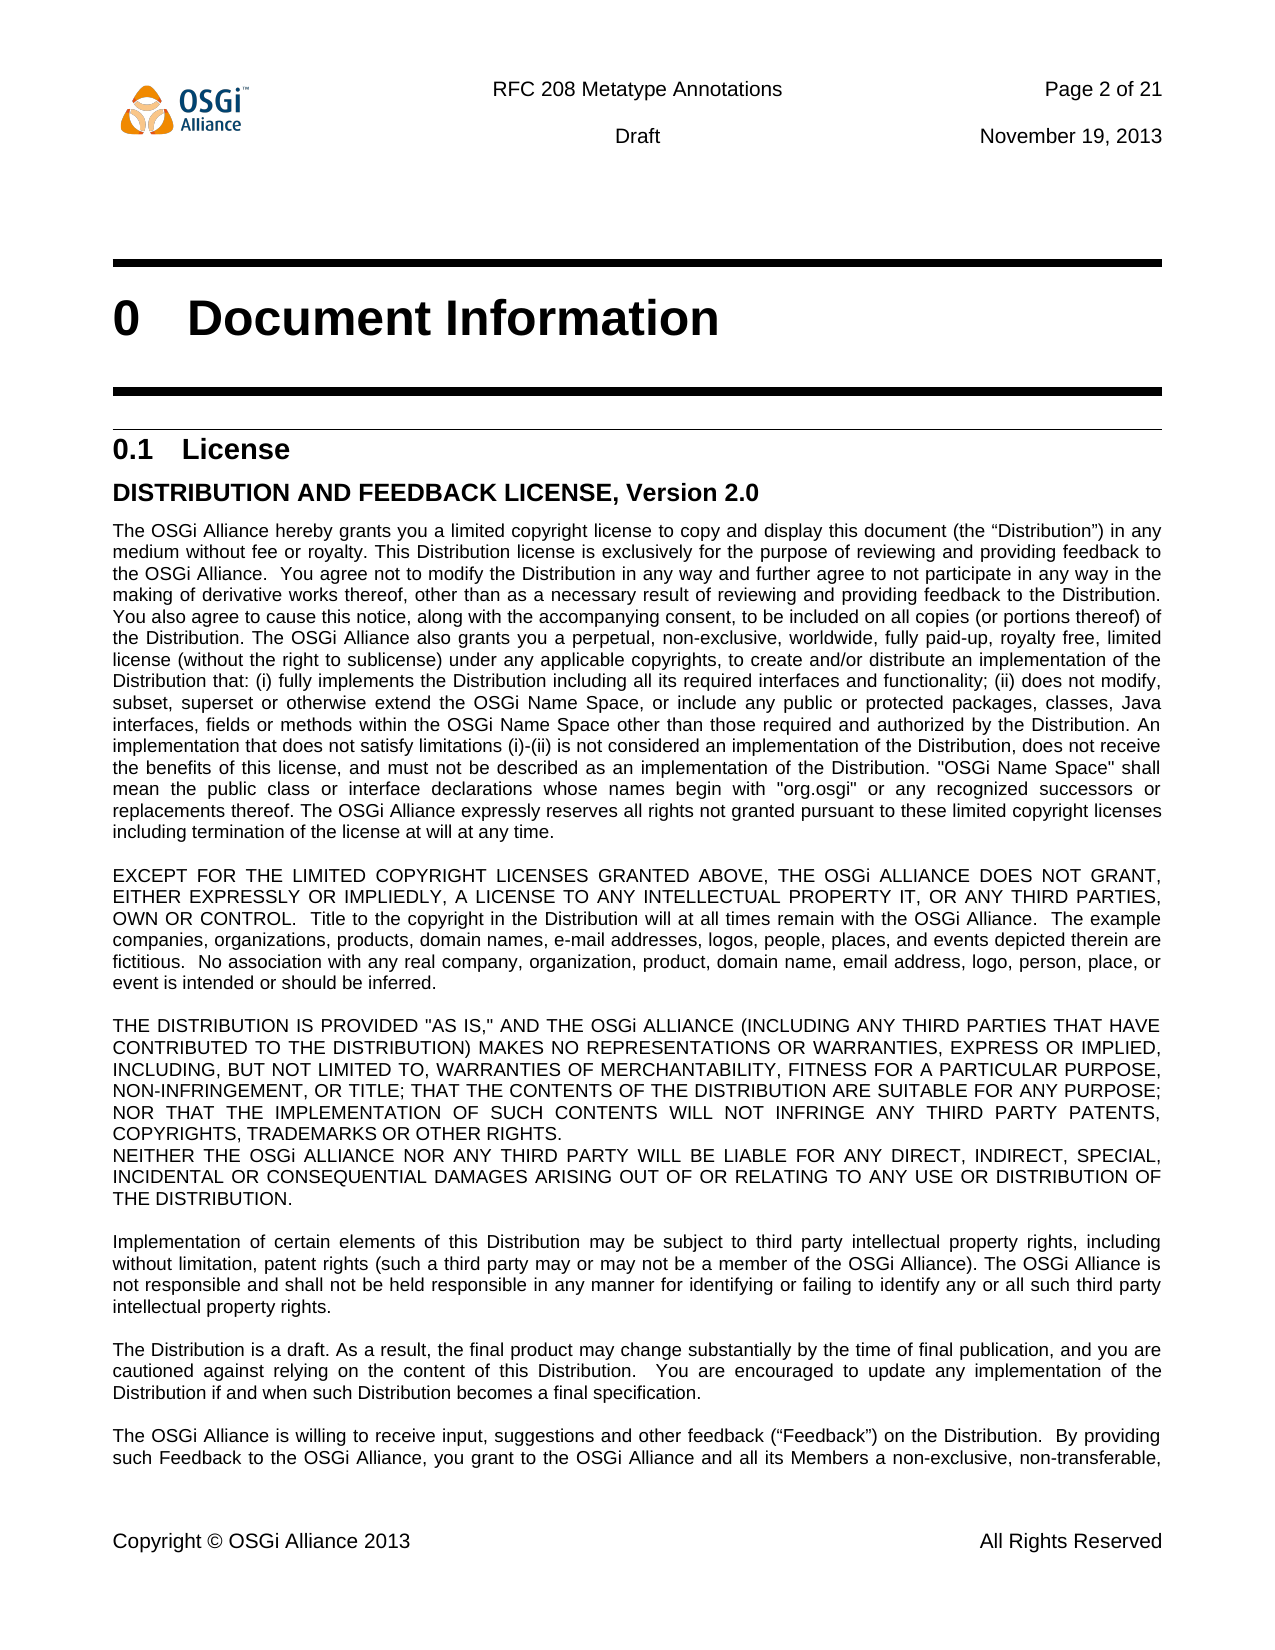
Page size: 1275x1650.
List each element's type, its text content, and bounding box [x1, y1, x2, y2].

subtitle License [112, 430, 1162, 466]
text NEITHER THE OSGi ALLIANCE NOR ANY THIRD PARTY WILL BE LIABLE FOR ANY DIRECT, INDIRECT, SPECIAL, INCIDENTAL OR CONSEQUENTIAL DAMAGES ARISING OUT OF OR RELATING TO ANY USE OR DISTRIBUTION OF THE DISTRIBUTION. [112, 1145, 1162, 1209]
text DISTRIBUTION AND FEEDBACK LICENSE, Version 2.0 [112, 478, 1162, 507]
text The OSGi Alliance is willing to receive input, suggestions and other feedback (“Feedback”) on the Distribution. By providing such Feedback to the OSGi Alliance, you grant to the OSGi Alliance and all its Members a non-exclusive, non-transferable, [112, 1425, 1162, 1468]
subtitle Document Information [112, 260, 1162, 396]
text EXCEPT FOR THE LIMITED COPYRIGHT LICENSES GRANTED ABOVE, THE OSGi ALLIANCE DOES NOT GRANT, EITHER EXPRESSLY OR IMPLIEDLY, A LICENSE TO ANY INTELLECTUAL PROPERTY IT, OR ANY THIRD PARTIES, OWN OR CONTROL. Title to the copyright in the Distribution will at all times remain with the OSGi Alliance. The example companies, organizations, products, domain names, e-mail addresses, logos, people, places, and events depicted therein are fictitious. No association with any real company, organization, product, domain name, email address, logo, person, place, or event is intended or should be inferred. [112, 864, 1162, 994]
picture [113, 78, 257, 142]
text The OSGi Alliance hereby grants you a limited copyright license to copy and display this document (the “Distribution”) in any medium without fee or royalty. This Distribution license is exclusively for the purpose of reviewing and providing feedback to the OSGi Alliance. You agree not to modify the Distribution in any way and further agree to not participate in any way in the making of derivative works thereof, other than as a necessary result of reviewing and providing feedback to the Distribution. You also agree to cause this notice, along with the accompanying consent, to be included on all copies (or portions thereof) of the Distribution. The OSGi Alliance also grants you a perpetual, non-exclusive, worldwide, fully paid-up, royalty free, limited license (without the right to sublicense) under any applicable copyrights, to create and/or distribute an implementation of the Distribution that: (i) fully implements the Distribution including all its required interfaces and functionality; (ii) does not modify, subset, superset or otherwise extend the OSGi Name Space, or include any public or protected packages, classes, Java interfaces, fields or methods within the OSGi Name Space other than those required and authorized by the Distribution. An implementation that does not satisfy limitations (i)-(ii) is not considered an implementation of the Distribution, does not receive the benefits of this license, and must not be described as an implementation of the Distribution. "OSGi Name Space" shall mean the public class or interface declarations whose names begin with "org.osgi" or any recognized successors or replacements thereof. The OSGi Alliance expressly reserves all rights not granted pursuant to these limited copyright licenses including termination of the license at will at any time. [112, 519, 1162, 843]
text The Distribution is a draft. As a result, the final product may change substantially by the time of final publication, and you are cautioned against relying on the content of this Distribution. You are encouraged to update any implementation of the Distribution if and when such Distribution becomes a final specification. [112, 1339, 1162, 1403]
text Implementation of certain elements of this Distribution may be subject to third party intellectual property rights, including without limitation, patent rights (such a third party may or may not be a member of the OSGi Alliance). The OSGi Alliance is not responsible and shall not be held responsible in any manner for identifying or failing to identify any or all such third party intellectual property rights. [112, 1231, 1162, 1317]
text THE DISTRIBUTION IS PROVIDED "AS IS," AND THE OSGi ALLIANCE (INCLUDING ANY THIRD PARTIES THAT HAVE CONTRIBUTED TO THE DISTRIBUTION) MAKES NO REPRESENTATIONS OR WARRANTIES, EXPRESS OR IMPLIED, INCLUDING, BUT NOT LIMITED TO, WARRANTIES OF MERCHANTABILITY, FITNESS FOR A PARTICULAR PURPOSE, NON-INFRINGEMENT, OR TITLE; THAT THE CONTENTS OF THE DISTRIBUTION ARE SUITABLE FOR ANY PURPOSE; NOR THAT THE IMPLEMENTATION OF SUCH CONTENTS WILL NOT INFRINGE ANY THIRD PARTY PATENTS, COPYRIGHTS, TRADEMARKS OR OTHER RIGHTS. [112, 1015, 1162, 1145]
